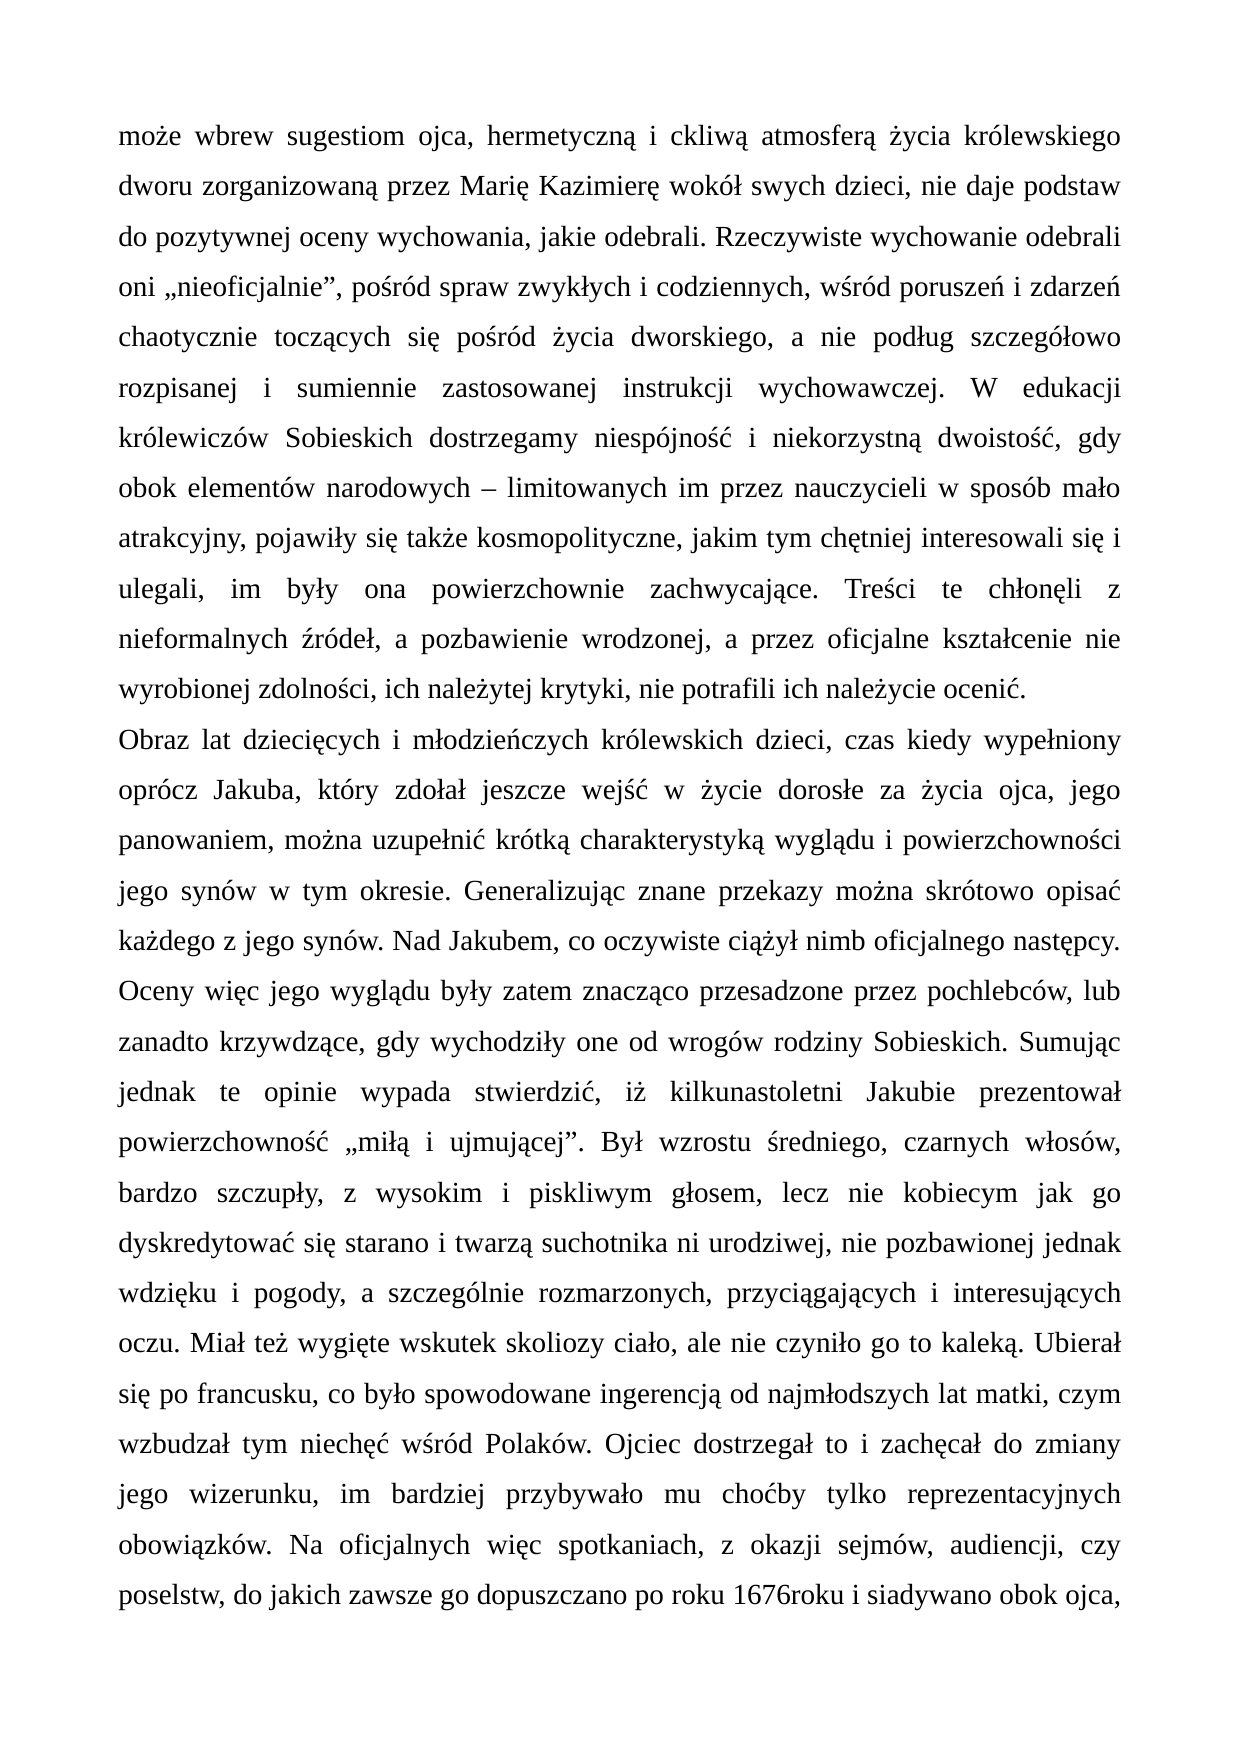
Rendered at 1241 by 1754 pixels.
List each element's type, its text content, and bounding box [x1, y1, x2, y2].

text może wbrew sugestiom ojca, hermetyczną i ckliwą atmosferą życia królewskiego dworu zorganizowaną przez Marię Kazimierę wokół swych dzieci, nie daje podstaw do pozytywnej oceny wychowania, jakie odebrali. Rzeczywiste wychowanie odebrali oni „nieoficjalnie”, pośród spraw zwykłych i codziennych, wśród poruszeń i zdarzeń chaotycznie toczących się pośród życia dworskiego, a nie podług szczegółowo rozpisanej i sumiennie zastosowanej instrukcji wychowawczej. W edukacji królewiczów Sobieskich dostrzegamy niespójność i niekorzystną dwoistość, gdy obok elementów narodowych – limitowanych im przez nauczycieli w sposób mało atrakcyjny, pojawiły się także kosmopolityczne, jakim tym chętniej interesowali się i ulegali, im były ona powierzchownie zachwycające. Treści te chłonęli z nieformalnych źródeł, a pozbawienie wrodzonej, a przez oficjalne kształcenie nie wyrobionej zdolności, ich należytej krytyki, nie potrafili ich należycie ocenić. [118, 118, 1122, 705]
text Obraz lat dziecięcych i młodzieńczych królewskich dzieci, czas kiedy wypełniony oprócz Jakuba, który zdołał jeszcze wejść w życie dorosłe za życia ojca, jego panowaniem, można uzupełnić krótką charakterystyką wyglądu i powierzchowności jego synów w tym okresie. Generalizując znane przekazy można skrótowo opisać każdego z jego synów. Nad Jakubem, co oczywiste ciążył nimb oficjalnego następcy. Oceny więc jego wyglądu były zatem znacząco przesadzone przez pochlebców, lub zanadto krzywdzące, gdy wychodziły one od wrogów rodziny Sobieskich. Sumując jednak te opinie wypada stwierdzić, iż kilkunastoletni Jakubie prezentował powierzchowność „miłą i ujmującej”. Był wzrostu średniego, czarnych włosów, bardzo szczupły, z wysokim i piskliwym głosem, lecz nie kobiecym jak go dyskredytować się starano i twarzą suchotnika ni urodziwej, nie pozbawionej jednak wdzięku i pogody, a szczególnie rozmarzonych, przyciągających i interesujących oczu. Miał też wygięte wskutek skoliozy ciało, ale nie czyniło go to kaleką. Ubierał się po francusku, co było spowodowane ingerencją od najmłodszych lat matki, czym wzbudzał tym niechęć wśród Polaków. Ojciec dostrzegał to i zachęcał do zmiany jego wizerunku, im bardziej przybywało mu choćby tylko reprezentacyjnych obowiązków. Na oficjalnych więc spotkaniach, z okazji sejmów, audiencji, czy poselstw, do jakich zawsze go dopuszczano po roku 1676roku i siadywano obok ojca, [118, 722, 1122, 1611]
